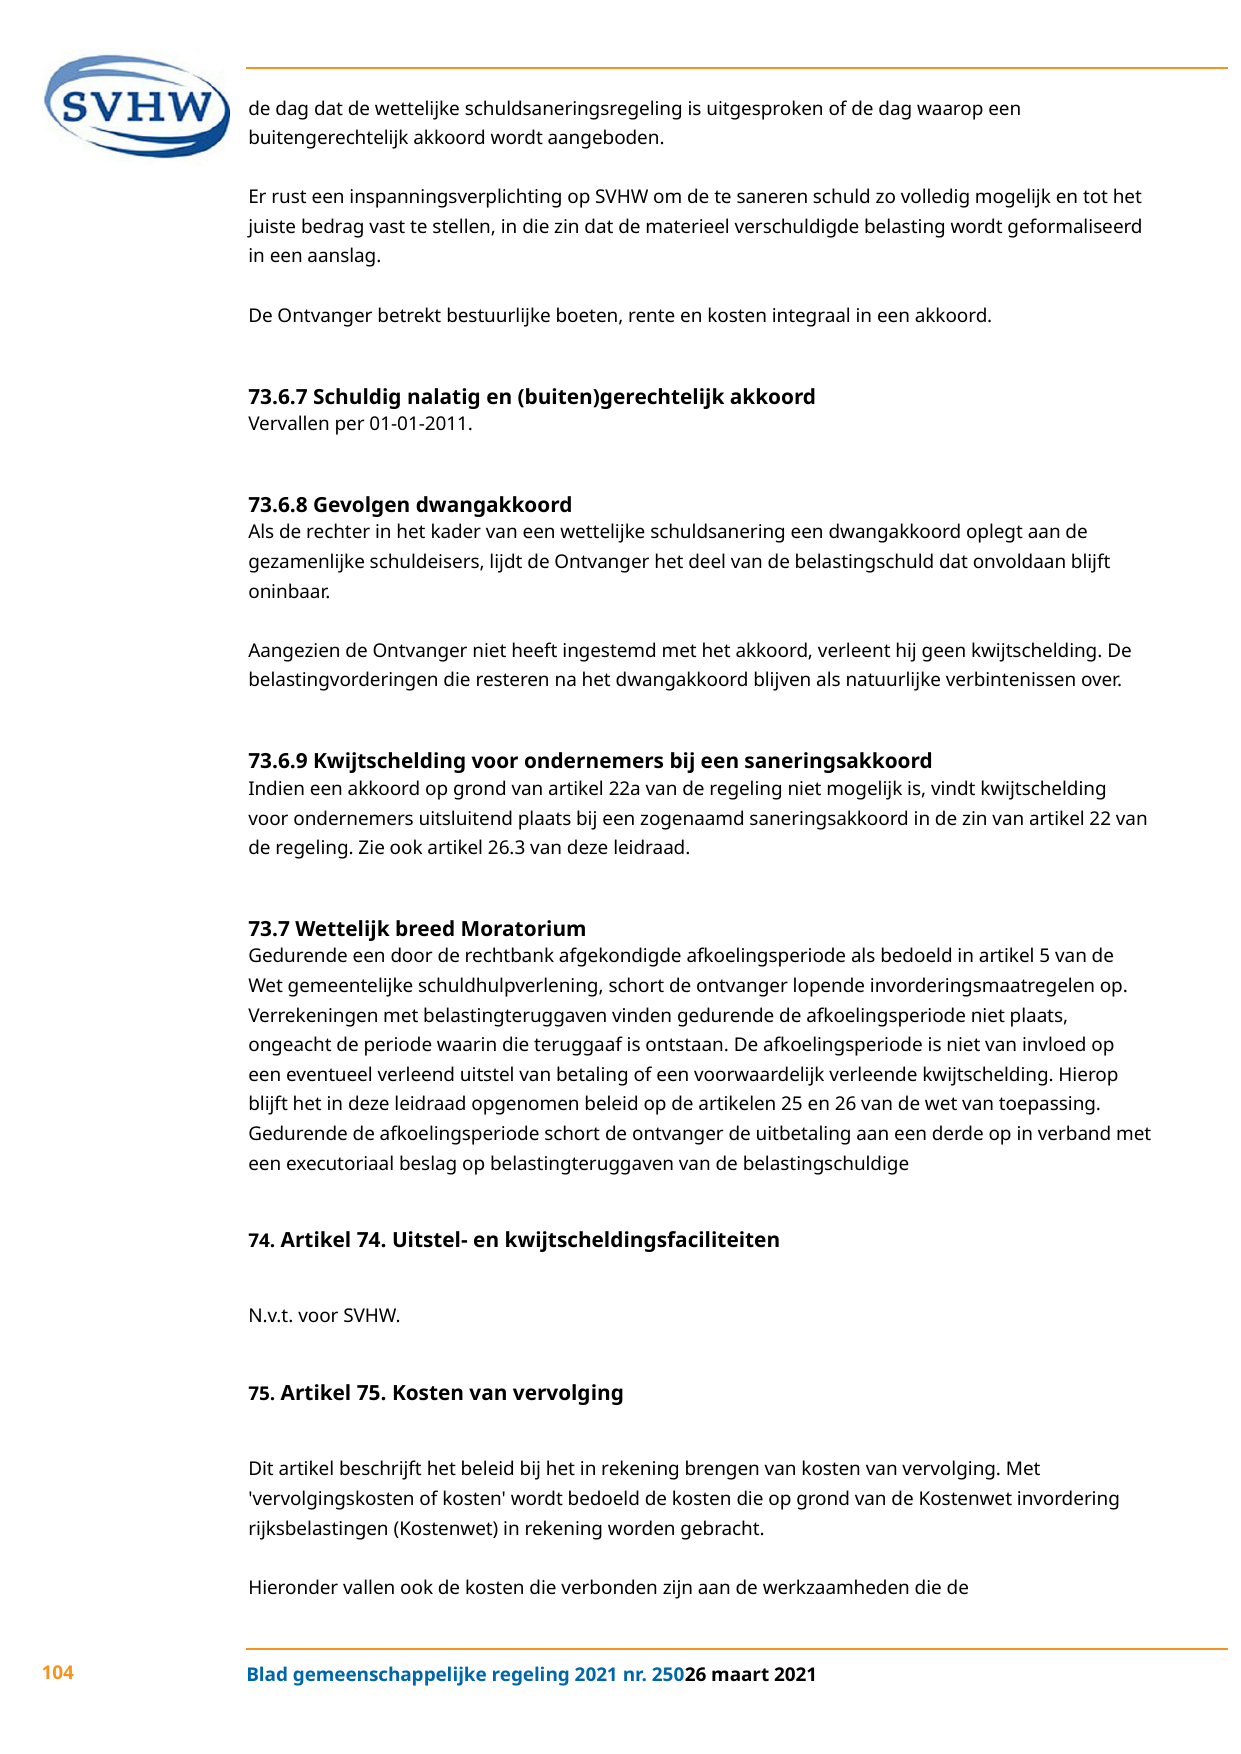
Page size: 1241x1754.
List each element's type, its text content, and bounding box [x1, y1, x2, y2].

text Gedurende een door de rechtbank afgekondigde afkoelingsperiode als bedoeld in artikel 5 van de Wet gemeentelijke schuldhulpverlening, schort de ontvanger lopende invorderingsmaatregelen op. Verrekeningen met belastingteruggaven vinden gedurende de afkoelingsperiode niet plaats, ongeacht de periode waarin die teruggaaf is ontstaan. De afkoelingsperiode is niet van invloed op een eventueel verleend uitstel van betaling of een voorwaardelijk verleende kwijtschelding. Hierop blijft het in deze leidraad opgenomen beleid op de artikelen 25 en 26 van de wet van toepassing. Gedurende de afkoelingsperiode schort de ontvanger de uitbetaling aan een derde op in verband met een executoriaal beslag op belastingteruggaven van de belastingschuldige [248, 943, 1152, 1176]
text Vervallen per 01-01-2011. [248, 410, 1152, 436]
text Als de rechter in het kader van een wettelijke schuldsanering een dwangakkoord oplegt aan de gezamenlijke schuldeisers, lijdt de Ontvanger het deel van de belastingschuld dat onvoldaan blijft oninbaar. [248, 519, 1152, 604]
text 73.7 Wettelijk breed Moratorium [248, 914, 1152, 943]
text 73.6.8 Gevolgen dwangakkoord [248, 490, 1152, 519]
text 74. Artikel 74. Uitstel- en kwijtscheldingsfaciliteiten [248, 1225, 1152, 1253]
picture [41, 47, 231, 172]
text Er rust een inspanningsverplichting op SVHW om de te saneren schuld zo volledig mogelijk en tot het juiste bedrag vast te stellen, in die zin dat de materieel verschuldigde belasting wordt geformaliseerd in een aanslag. [248, 183, 1152, 268]
text Dit artikel beschrijft het beleid bij het in rekening brengen van kosten van vervolging. Met 'vervolgingskosten of kosten' wordt bedoeld de kosten die op grond van de Kostenwet invordering rijksbelastingen (Kostenwet) in rekening worden gebracht. [248, 1456, 1152, 1541]
text N.v.t. voor SVHW. [248, 1303, 1152, 1328]
text 75. Artikel 75. Kosten van vervolging [248, 1378, 1152, 1406]
text 73.6.9 Kwijtschelding voor ondernemers bij een saneringsakkoord [248, 747, 1152, 775]
text 73.6.7 Schuldig nalatig en (buiten)gerechtelijk akkoord [248, 382, 1152, 410]
text Indien een akkoord op grond van artikel 22a van de regeling niet mogelijk is, vindt kwijtschelding voor ondernemers uitsluitend plaats bij een zogenaamd saneringsakkoord in de zin van artikel 22 van de regeling. Zie ook artikel 26.3 van deze leidraad. [248, 775, 1152, 860]
text de dag dat de wettelijke schuldsaneringsregeling is uitgesproken of de dag waarop een buitengerechtelijk akkoord wordt aangeboden. [248, 95, 1152, 150]
text De Ontvanger betrekt bestuurlijke boeten, rente en kosten integraal in een akkoord. [248, 302, 1152, 328]
text Aangezien de Ontvanger niet heeft ingestemd met het akkoord, verleent hij geen kwijtschelding. De belastingvorderingen die resteren na het dwangakkoord blijven als natuurlijke verbintenissen over. [248, 637, 1152, 692]
text Hieronder vallen ook de kosten die verbonden zijn aan de werkzaamheden die de [248, 1574, 1152, 1600]
